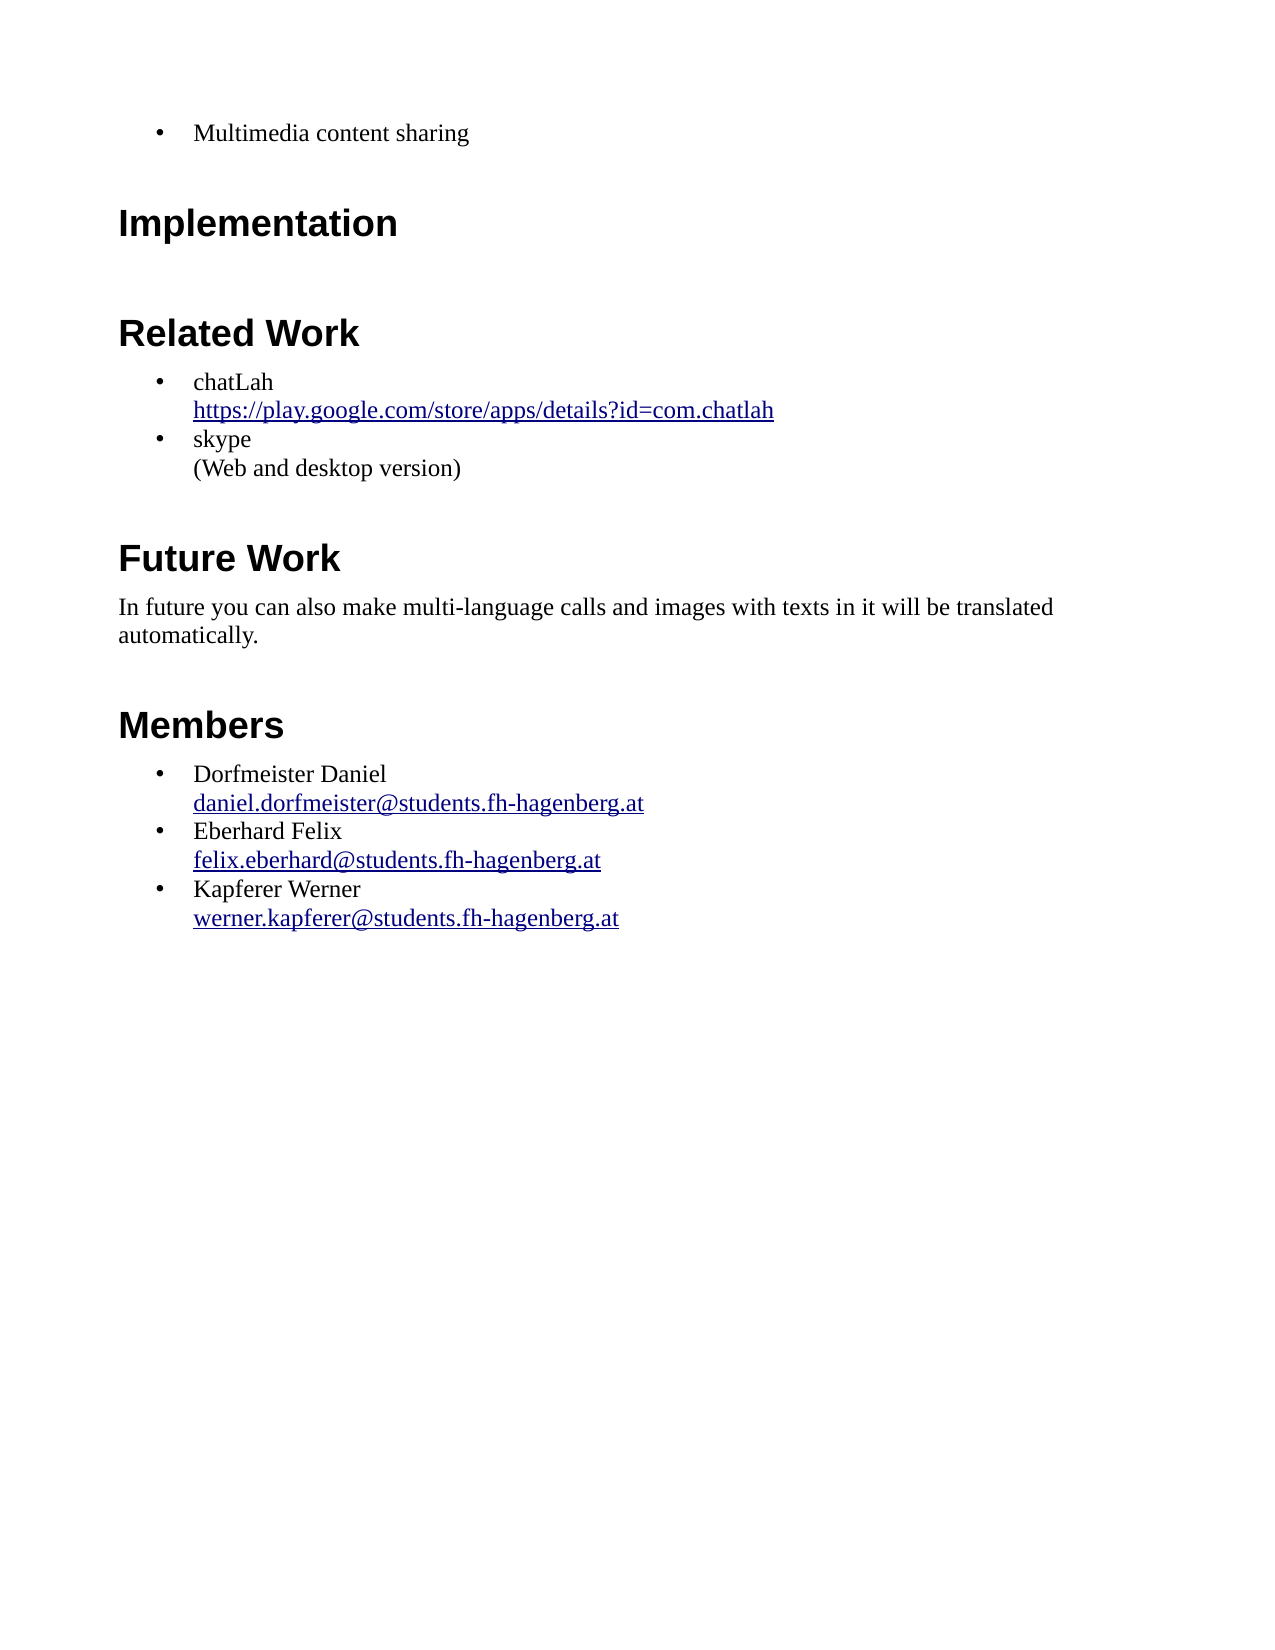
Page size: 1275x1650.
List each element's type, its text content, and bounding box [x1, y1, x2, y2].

subtitle Future Work [118, 535, 1157, 579]
list chatLah https://play.google.com/store/apps/details?id=com.chatlah [156, 367, 1157, 424]
list Dorfmeister Daniel daniel.dorfmeister@students.fh-hagenberg.at [156, 759, 1157, 816]
list skype (Web and desktop version) [156, 424, 1157, 482]
list Kapferer Werner werner.kapferer@students.fh-hagenberg.at [156, 874, 1157, 931]
subtitle Members [118, 703, 1157, 746]
text In future you can also make multi-language calls and images with texts in it will be translated automatically. [118, 592, 1157, 649]
subtitle Implementation [118, 201, 1157, 244]
subtitle Related Work [118, 311, 1157, 354]
list Multimedia content sharing [156, 118, 1157, 147]
list Eberhard Felix felix.eberhard@students.fh-hagenberg.at [156, 816, 1157, 874]
